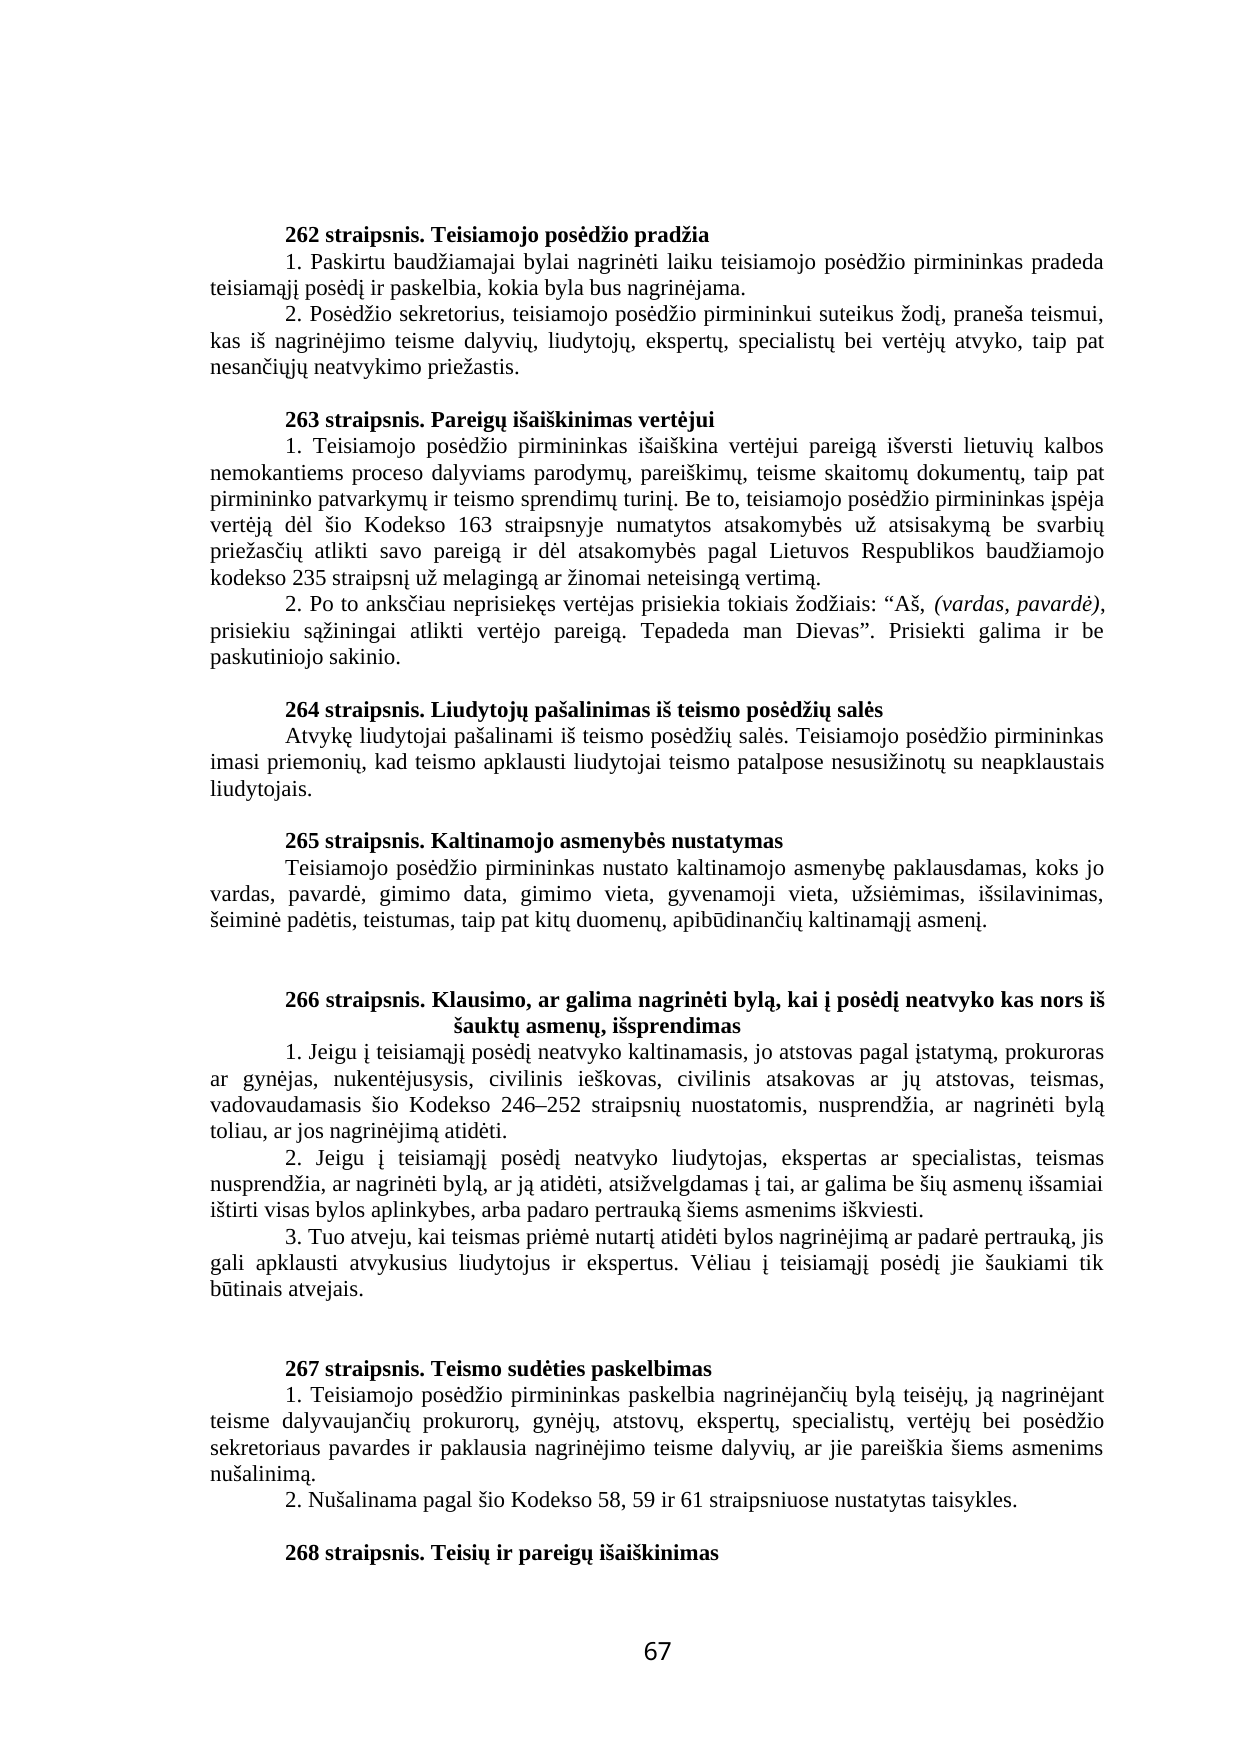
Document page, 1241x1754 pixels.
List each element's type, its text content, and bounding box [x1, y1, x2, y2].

text 2. Nušalinama pagal šio Kodekso 58, 59 ir 61 straipsniuose nustatytas taisykles. [210, 1486, 1106, 1513]
text 1. Teisiamojo posėdžio pirmininkas paskelbia nagrinėjančių bylą teisėjų, ją nagrinėjant teisme dalyvaujančių prokurorų, gynėjų, atstovų, ekspertų, specialistų, vertėjų bei posėdžio sekretoriaus pavardes ir paklausia nagrinėjimo teisme dalyvių, ar jie pareiškia šiems asmenims nušalinimą. [210, 1381, 1106, 1486]
text 1. Jeigu į teisiamąjį posėdį neatvyko kaltinamasis, jo atstovas pagal įstatymą, prokuroras ar gynėjas, nukentėjusysis, civilinis ieškovas, civilinis atsakovas ar jų atstovas, teismas, vadovaudamasis šio Kodekso 246–252 straipsnių nuostatomis, nusprendžia, ar nagrinėti bylą toliau, ar jos nagrinėjimą atidėti. [210, 1038, 1106, 1144]
text 267 straipsnis. Teismo sudėties paskelbimas [210, 1354, 1106, 1381]
text 2. Po to anksčiau neprisiekęs vertėjas prisiekia tokiais žodžiais: “Aš, (vardas, pavardė), prisiekiu sąžiningai atlikti vertėjo pareigą. Tepadeda man Dievas”. Prisiekti galima ir be paskutiniojo sakinio. [210, 590, 1106, 669]
text 2. Jeigu į teisiamąjį posėdį neatvyko liudytojas, ekspertas ar specialistas, teismas nusprendžia, ar nagrinėti bylą, ar ją atidėti, atsižvelgdamas į tai, ar galima be šių asmenų išsamiai ištirti visas bylos aplinkybes, arba padaro pertrauką šiems asmenims iškviesti. [210, 1144, 1106, 1223]
text Atvykę liudytojai pašalinami iš teismo posėdžių salės. Teisiamojo posėdžio pirmininkas imasi priemonių, kad teismo apklausti liudytojai teismo patalpose nesusižinotų su neapklaustais liudytojais. [210, 722, 1106, 801]
text 2. Posėdžio sekretorius, teisiamojo posėdžio pirmininkui suteikus žodį, praneša teismui, kas iš nagrinėjimo teisme dalyvių, liudytojų, ekspertų, specialistų bei vertėjų atvyko, taip pat nesančiųjų neatvykimo priežastis. [210, 300, 1106, 379]
text 268 straipsnis. Teisių ir pareigų išaiškinimas [210, 1539, 1106, 1565]
text 265 straipsnis. Kaltinamojo asmenybės nustatymas [210, 827, 1106, 854]
text 264 straipsnis. Liudytojų pašalinimas iš teismo posėdžių salės [210, 696, 1106, 722]
text 266 straipsnis. Klausimo, ar galima nagrinėti bylą, kai į posėdį neatvyko kas nors iš šauktų asmenų, išsprendimas [285, 986, 1106, 1038]
text 263 straipsnis. Pareigų išaiškinimas vertėjui [210, 406, 1106, 432]
text 1. Teisiamojo posėdžio pirmininkas išaiškina vertėjui pareigą išversti lietuvių kalbos nemokantiems proceso dalyviams parodymų, pareiškimų, teisme skaitomų dokumentų, taip pat pirmininko patvarkymų ir teismo sprendimų turinį. Be to, teisiamojo posėdžio pirmininkas įspėja vertėją dėl šio Kodekso 163 straipsnyje numatytos atsakomybės už atsisakymą be svarbių priežasčių atlikti savo pareigą ir dėl atsakomybės pagal Lietuvos Respublikos baudžiamojo kodekso 235 straipsnį už melagingą ar žinomai neteisingą vertimą. [210, 432, 1106, 590]
text 3. Tuo atveju, kai teismas priėmė nutartį atidėti bylos nagrinėjimą ar padarė pertrauką, jis gali apklausti atvykusius liudytojus ir ekspertus. Vėliau į teisiamąjį posėdį jie šaukiami tik būtinais atvejais. [210, 1223, 1106, 1302]
text Teisiamojo posėdžio pirmininkas nustato kaltinamojo asmenybę paklausdamas, koks jo vardas, pavardė, gimimo data, gimimo vieta, gyvenamoji vieta, užsiėmimas, išsilavinimas, šeiminė padėtis, teistumas, taip pat kitų duomenų, apibūdinančių kaltinamąjį asmenį. [210, 854, 1106, 933]
text 1. Paskirtu baudžiamajai bylai nagrinėti laiku teisiamojo posėdžio pirmininkas pradeda teisiamąjį posėdį ir paskelbia, kokia byla bus nagrinėjama. [210, 248, 1106, 300]
text 262 straipsnis. Teisiamojo posėdžio pradžia [210, 221, 1106, 248]
